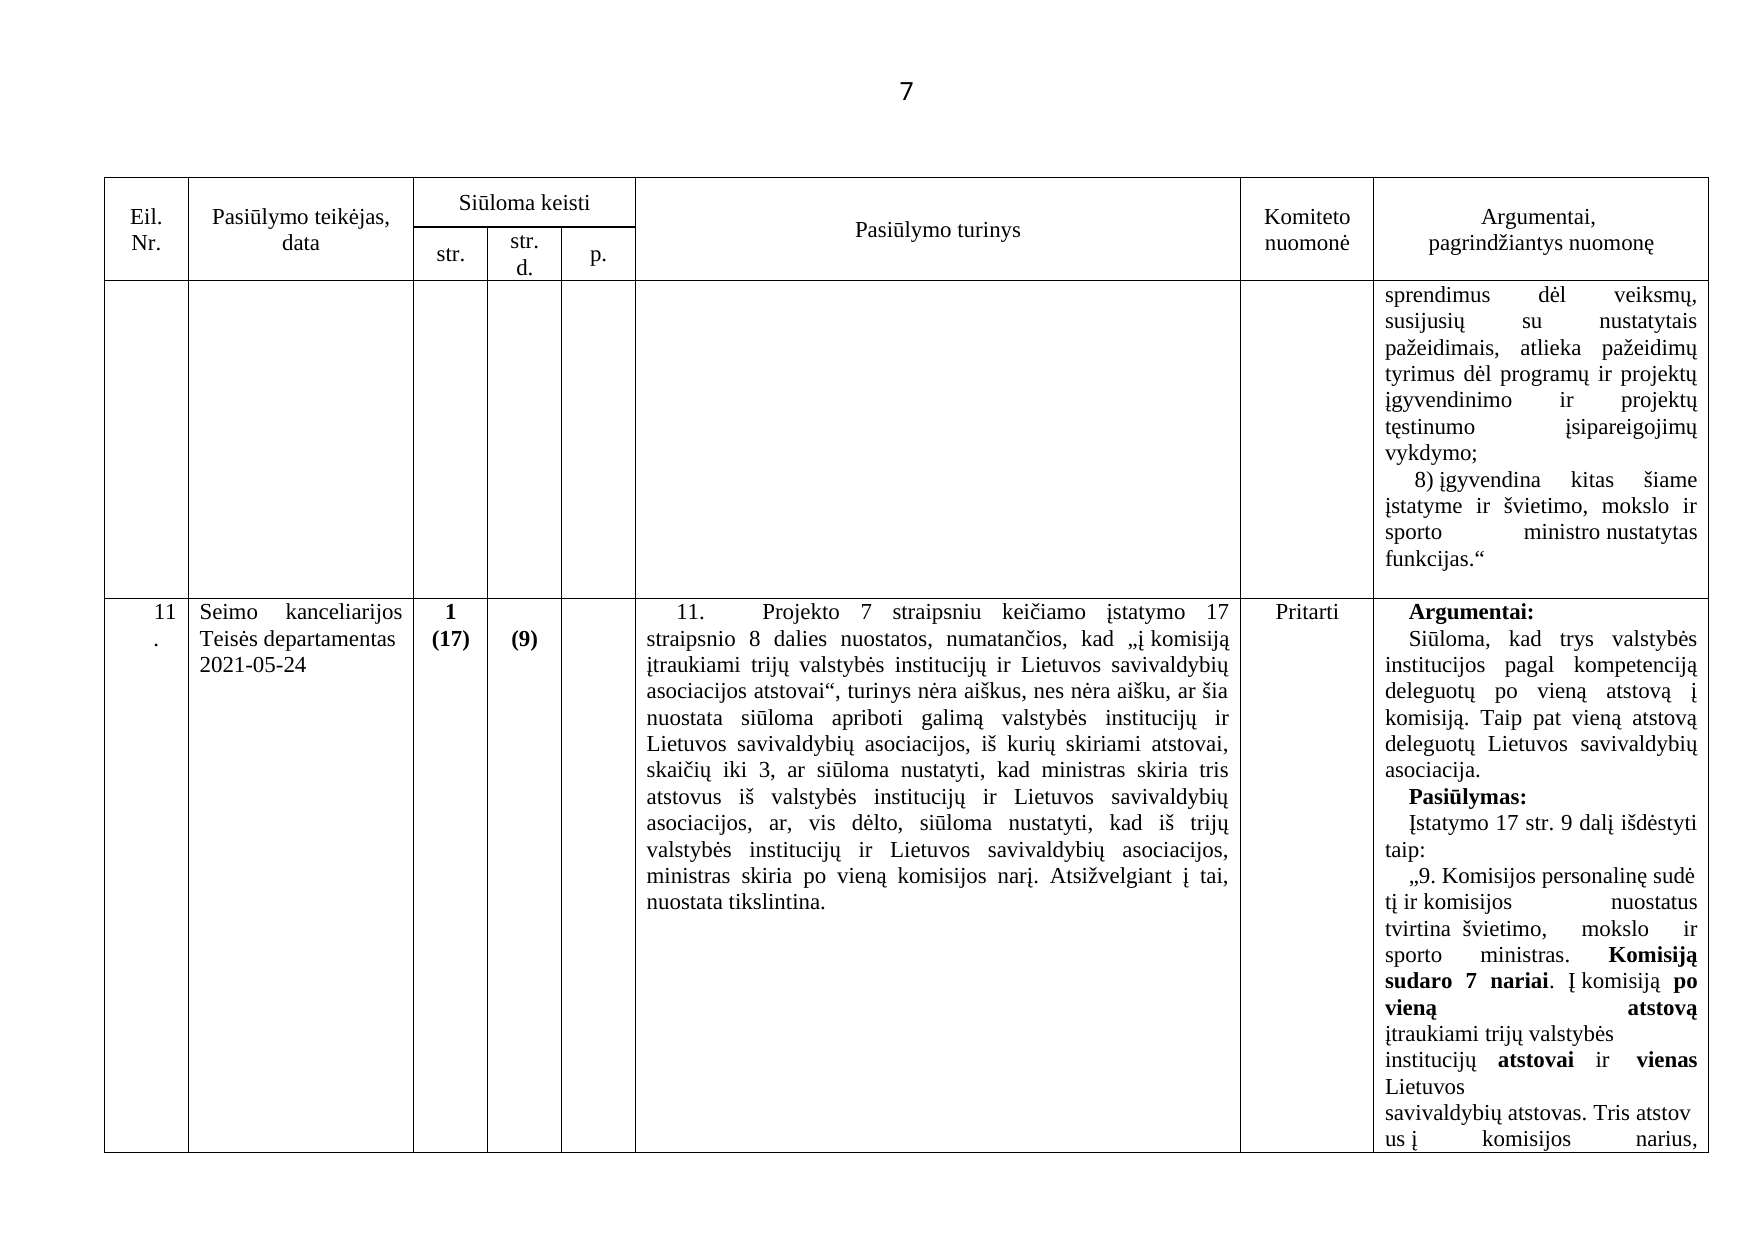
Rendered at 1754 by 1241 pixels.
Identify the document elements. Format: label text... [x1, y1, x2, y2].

table_cell [1241, 281, 1373, 597]
table_header Pasiūlymo turinys [636, 178, 1240, 280]
table_header Komiteto nuomonė [1241, 178, 1373, 280]
table_cell p. [562, 228, 635, 280]
table_header Eil. Nr. [105, 178, 188, 280]
table_cell Argumentai: Siūloma, kad trys valstybės institucijos pagal kompetenciją deleguotų po vieną atstovą į komisiją. Taip pat vieną atstovą deleguotų Lietuvos savivaldybių asociacija. Pasiūlymas: Įstatymo 17 str. 9 dalį išdėstyti taip: „9. Komisijos personalinę sudėtį ir komisijos nuostatus tvirtina švietimo, mokslo ir sporto ministras. Komisiją sudaro 7 nariai. Į komisiją po vieną atstovą įtraukiami trijų valstybės institucijų atstovai ir vienas Lietuvos savivaldybių atstovas. Tris atstovus į komisijos narius, [1374, 599, 1708, 1152]
table_cell 11. Projekto 7 straipsniu keičiamo įstatymo 17 straipsnio 8 dalies nuostatos, numatančios, kad „į komisiją įtraukiami trijų valstybės institucijų ir Lietuvos savivaldybių asociacijos atstovai“, turinys nėra aiškus, nes nėra aišku, ar šia nuostata siūloma apriboti galimą valstybės institucijų ir Lietuvos savivaldybių asociacijos, iš kurių skiriami atstovai, skaičių iki 3, ar siūloma nustatyti, kad ministras skiria tris atstovus iš valstybės institucijų ir Lietuvos savivaldybių asociacijos, ar, vis dėlto, siūloma nustatyti, kad iš trijų valstybės institucijų ir Lietuvos savivaldybių asociacijos, ministras skiria po vieną komisijos narį. Atsižvelgiant į tai, nuostata tikslintina. [636, 599, 1240, 1152]
table_cell [414, 281, 487, 597]
table_cell [105, 281, 188, 597]
table_header Argumentai, pagrindžiantys nuomonę [1374, 178, 1708, 280]
table_cell [105, 599, 188, 1152]
table_header Pasiūlymo teikėjas, data [189, 178, 413, 280]
table_cell [636, 281, 1240, 597]
table_header Siūloma keisti [414, 178, 635, 226]
table_cell (9) [488, 599, 561, 1152]
table_cell str. [414, 228, 487, 280]
table_cell Pritarti [1241, 599, 1373, 1152]
table_cell Seimo kanceliarijos Teisės departamentas 2021-05-24 [189, 599, 413, 1152]
table_cell [189, 281, 413, 597]
table_cell [562, 281, 635, 597]
table_cell sprendimus dėl veiksmų, susijusių su nustatytais pažeidimais, atlieka pažeidimų tyrimus dėl programų ir projektų įgyvendinimo ir projektų tęstinumo įsipareigojimų vykdymo; 8) įgyvendina kitas šiame įstatyme ir švietimo, mokslo ir sporto ministro nustatytas funkcijas.“ [1374, 281, 1708, 597]
table_cell [488, 281, 561, 597]
table_cell 1 (17) [414, 599, 487, 1152]
table_cell [562, 599, 635, 1152]
table_cell str. d. [488, 228, 561, 280]
